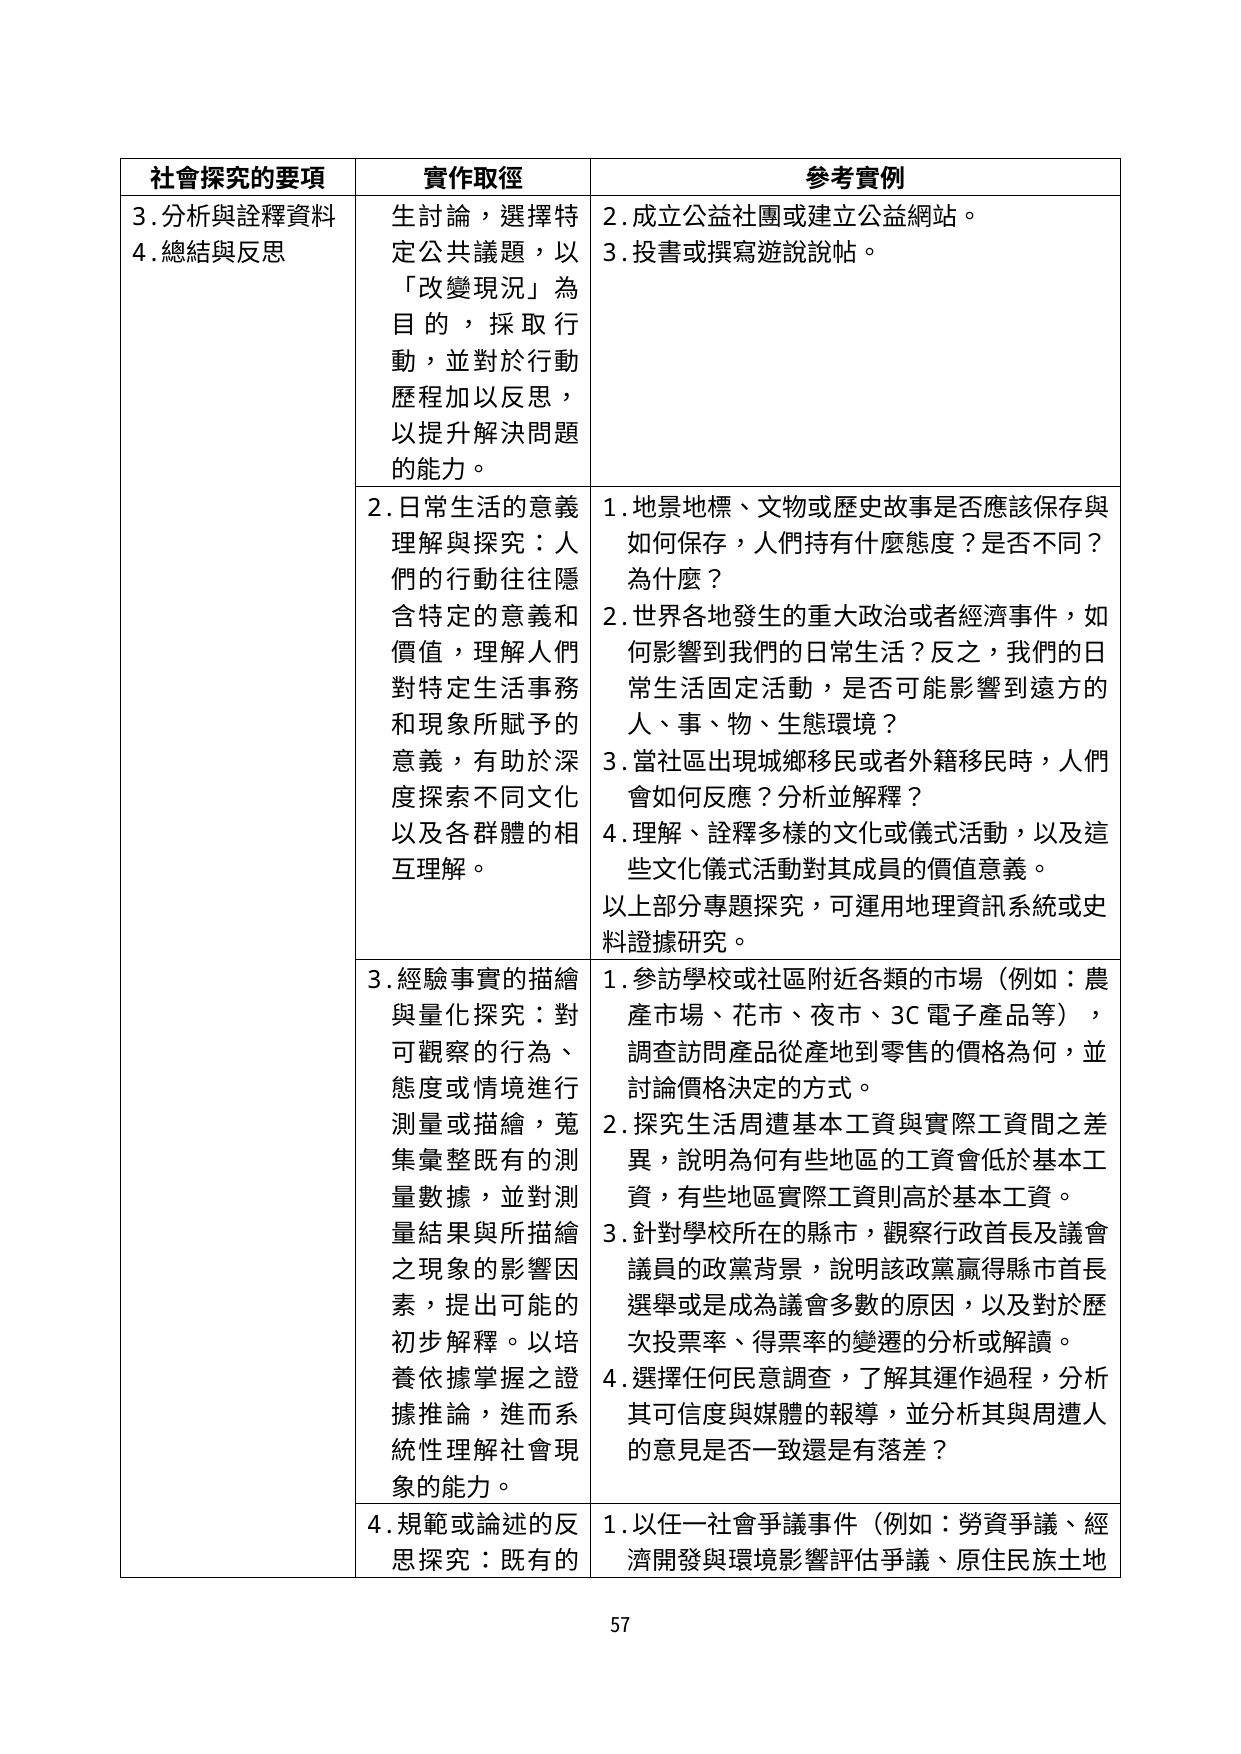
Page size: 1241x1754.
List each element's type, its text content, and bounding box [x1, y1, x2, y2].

table_cell 2.日常生活的意義理解與探究：人們的行動往往隱含特定的意義和價值，理解人們對特定生活事務和現象所賦予的意義，有助於深度探索不同文化以及各群體的相互理解。 [356, 487, 590, 958]
table_header 社會探究的要項 [121, 159, 355, 195]
table_cell 3.經驗事實的描繪與量化探究：對可觀察的行為、態度或情境進行測量或描繪，蒐集彙整既有的測量數據，並對測量結果與所描繪之現象的影響因素，提出可能的初步解釋。以培養依據掌握之證據推論，進而系統性理解社會現象的能力。 [356, 960, 590, 1503]
table_cell 1.地景地標、文物或歷史故事是否應該保存與如何保存，人們持有什麼態度？是否不同？為什麼？ 2.世界各地發生的重大政治或者經濟事件，如何影響到我們的日常生活？反之，我們的日常生活固定活動，是否可能影響到遠方的人、事、物、生態環境？ 3.當社區出現城鄉移民或者外籍移民時，人們會如何反應？分析並解釋？ 4.理解、詮釋多樣的文化或儀式活動，以及這些文化儀式活動對其成員的價值意義。 以上部分專題探究，可運用地理資訊系統或史料證據研究。 [591, 487, 1120, 958]
table_cell 生討論，選擇特定公共議題，以「改變現況」為目的，採取行動，並對於行動歷程加以反思，以提升解決問題的能力。 [356, 196, 590, 486]
table_cell 1.以任一社會爭議事件（例如：勞資爭議、經濟開發與環境影響評估爭議、原住民族土地 [591, 1504, 1120, 1577]
table_cell 3.分析與詮釋資料 4.總結與反思 [121, 196, 355, 1577]
table_cell 1.參訪學校或社區附近各類的市場（例如：農產市場、花市、夜市、3C電子產品等），調查訪問產品從產地到零售的價格為何，並討論價格決定的方式。 2.探究生活周遭基本工資與實際工資間之差異，說明為何有些地區的工資會低於基本工資，有些地區實際工資則高於基本工資。 3.針對學校所在的縣市，觀察行政首長及議會議員的政黨背景，說明該政黨贏得縣市首長選舉或是成為議會多數的原因，以及對於歷次投票率、得票率的變遷的分析或解讀。 4.選擇任何民意調查，了解其運作過程，分析其可信度與媒體的報導，並分析其與周遭人的意見是否一致還是有落差？ [591, 960, 1120, 1503]
table_cell 2.成立公益社團或建立公益網站。 3.投書或撰寫遊說說帖。 [591, 196, 1120, 486]
table_cell 4.規範或論述的反思探究：既有的 [356, 1504, 590, 1577]
table_header 參考實例 [591, 159, 1120, 195]
table_header 實作取徑 [356, 159, 590, 195]
